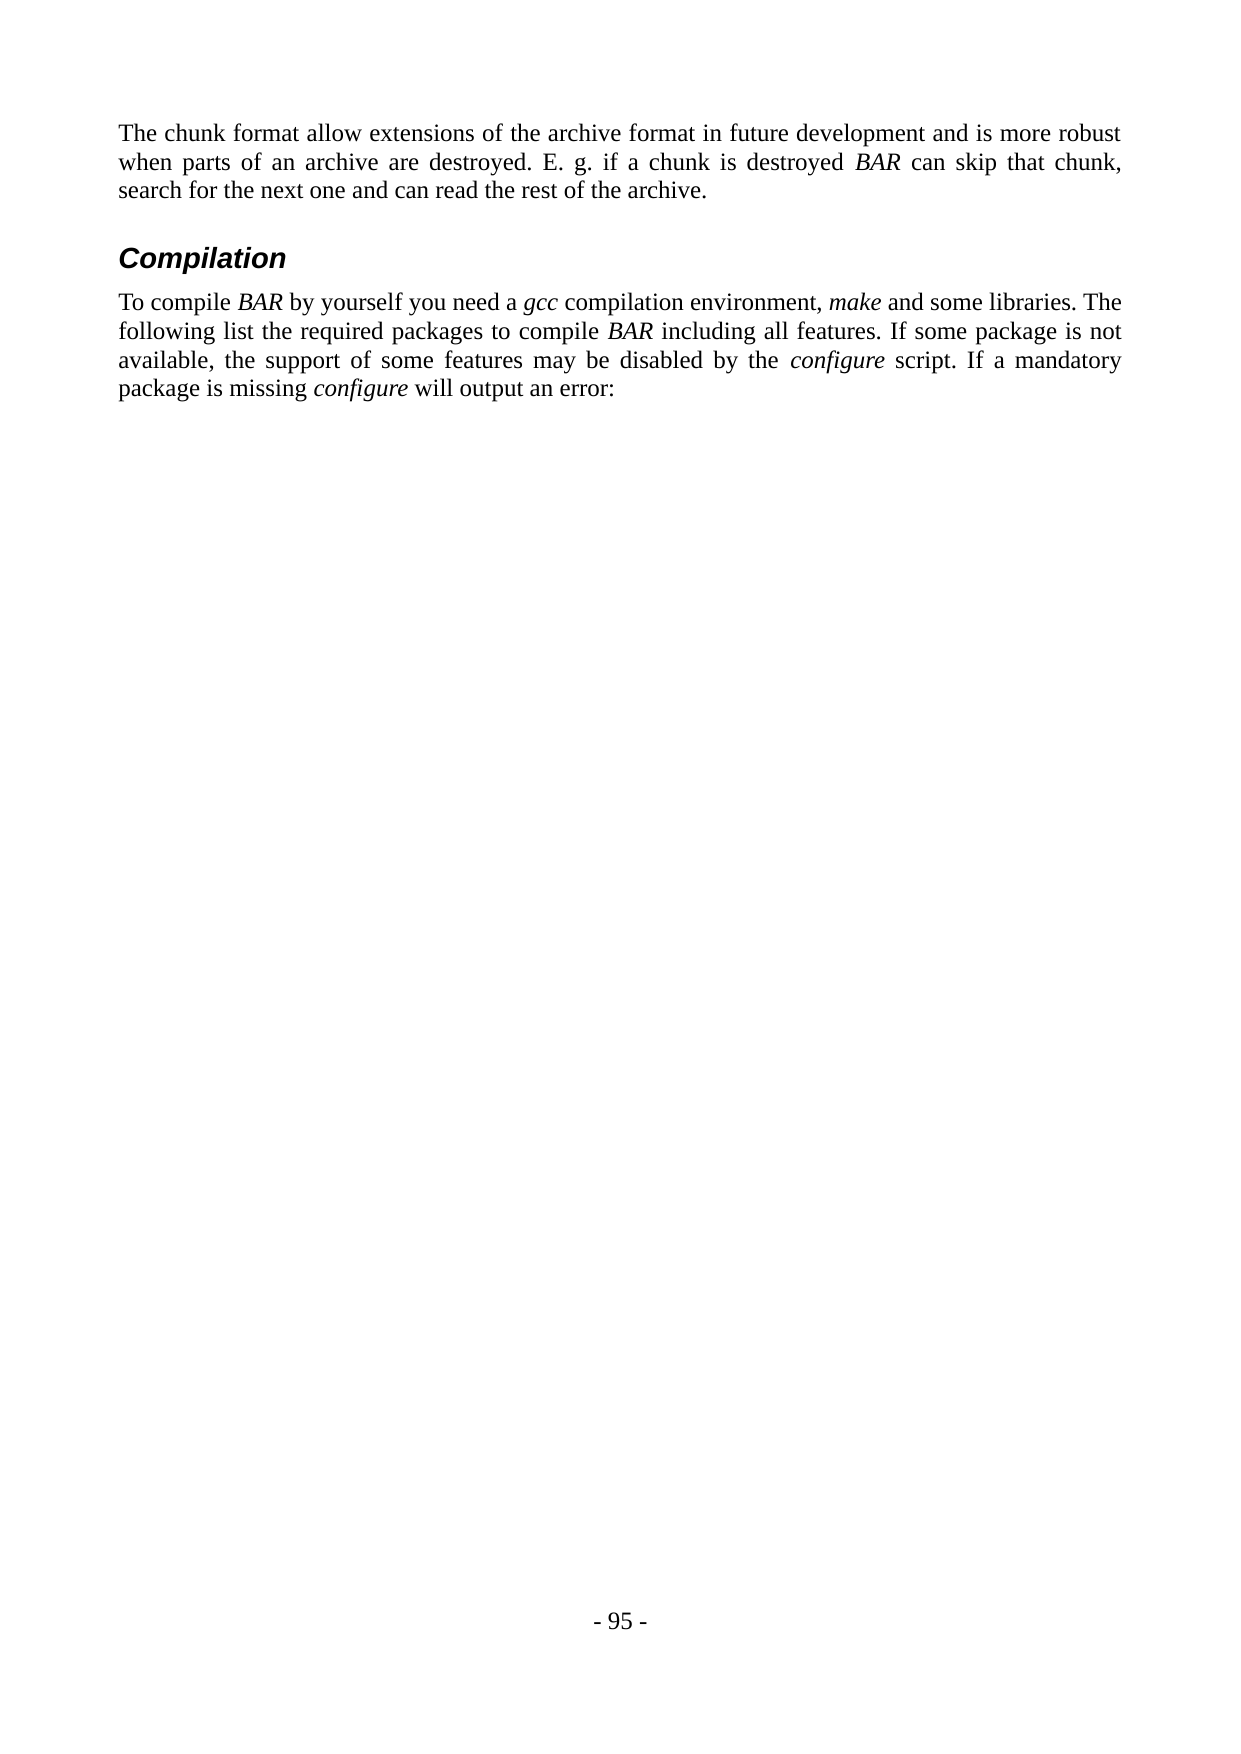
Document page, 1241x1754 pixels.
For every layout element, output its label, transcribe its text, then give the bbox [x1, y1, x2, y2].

subtitle Compilation [118, 241, 1122, 275]
text To compile BAR by yourself you need a gcc compilation environment, make and some libraries. The following list the required packages to compile BAR including all features. If some package is not available, the support of some features may be disabled by the configure script. If a mandatory package is missing configure will output an error: [118, 287, 1122, 402]
text The chunk format allow extensions of the archive format in future development and is more robust when parts of an archive are destroyed. E. g. if a chunk is destroyed BAR can skip that chunk, search for the next one and can read the rest of the archive. [118, 118, 1122, 204]
